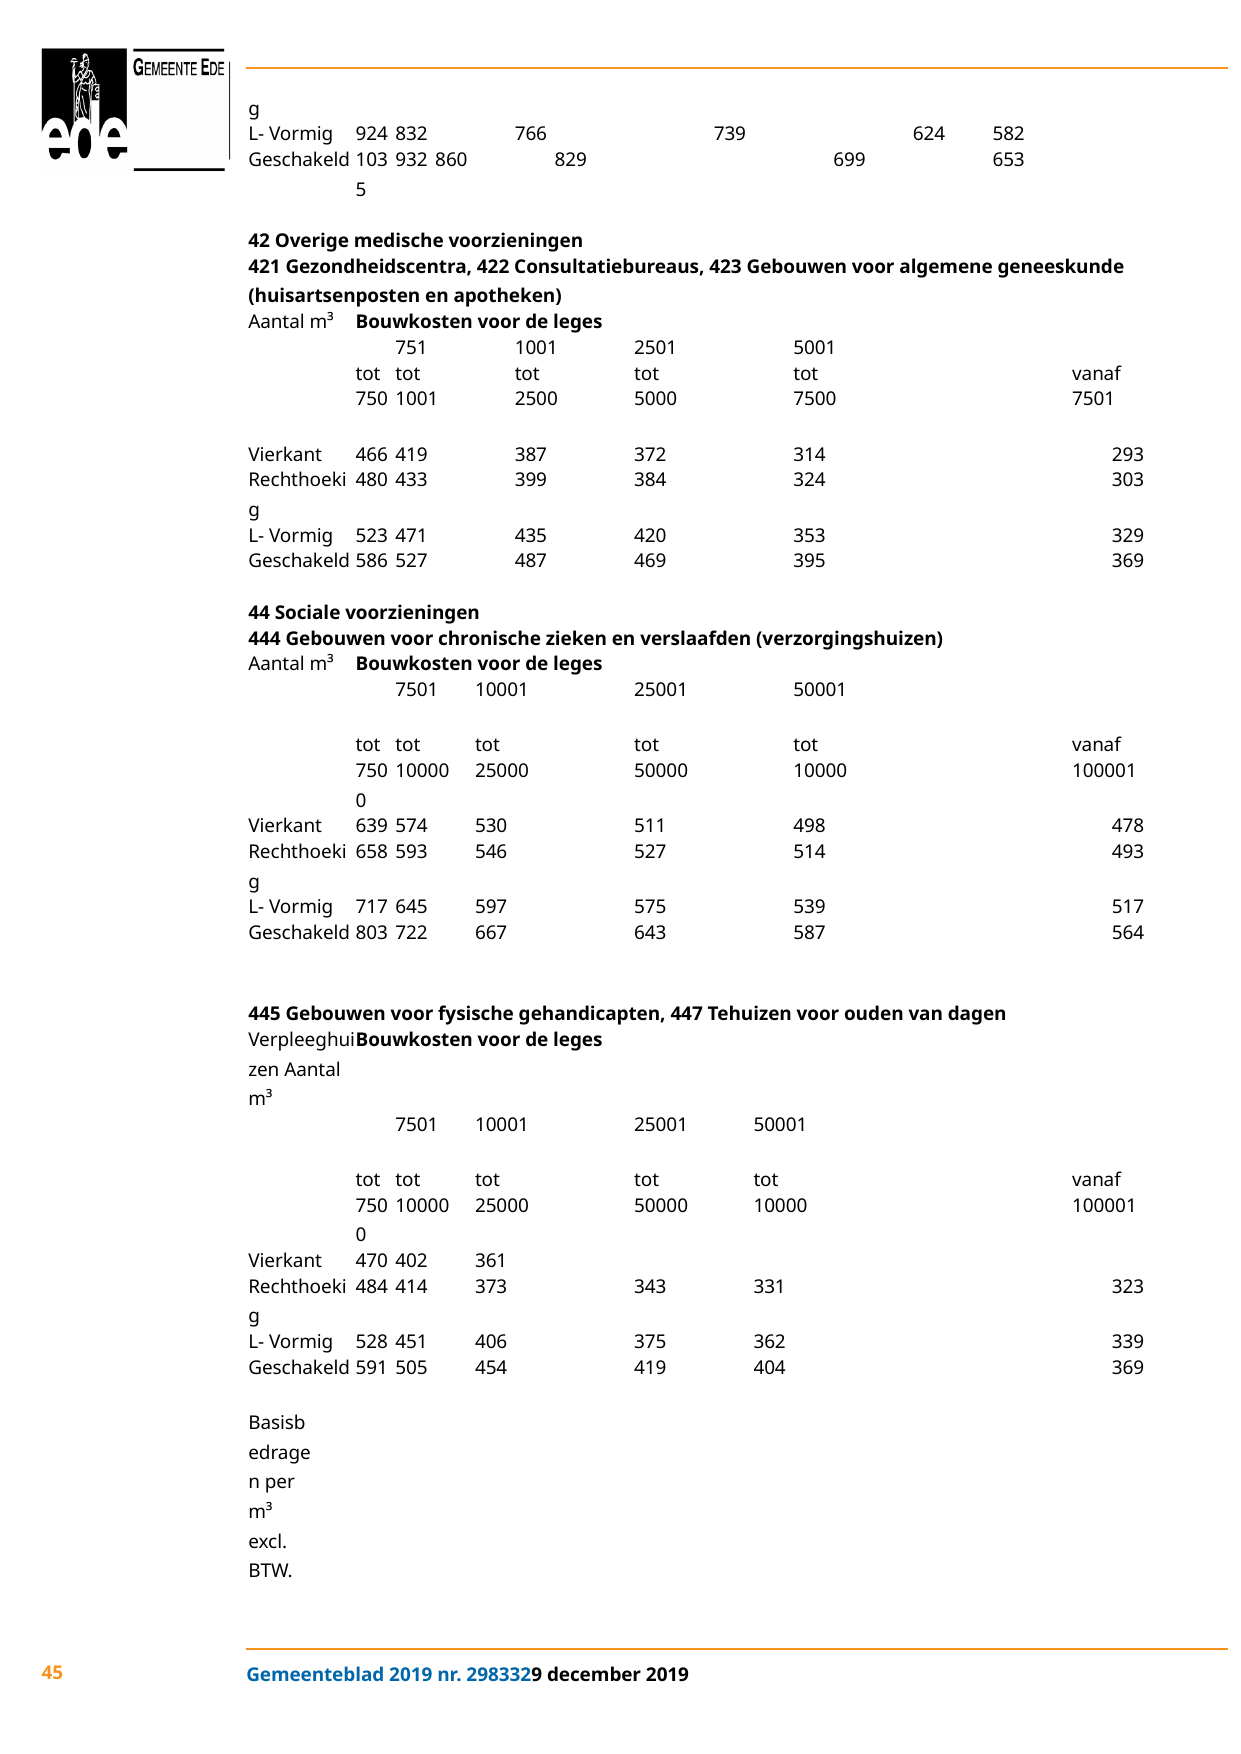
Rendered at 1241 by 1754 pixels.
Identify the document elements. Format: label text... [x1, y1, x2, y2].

table_cell 722 [395, 919, 475, 975]
table_cell [248, 334, 355, 360]
table_cell 591 [355, 1354, 395, 1409]
table_cell Verpleeghuizen Aantal m³ [248, 1026, 355, 1111]
table_cell 1035 [355, 146, 395, 202]
table_cell 653 [992, 146, 1152, 202]
table_cell [634, 1410, 1072, 1583]
table_cell tot [355, 732, 395, 757]
table_cell vanaf [1072, 1166, 1152, 1192]
table_cell [515, 202, 634, 227]
table_cell 587 [793, 919, 1112, 975]
table_cell 574 [395, 813, 475, 838]
table_cell [1112, 1410, 1152, 1583]
table_cell [316, 573, 355, 599]
table_cell [634, 202, 833, 227]
table_cell [248, 573, 316, 599]
table_cell 362 [753, 1329, 1112, 1354]
table_cell 406 [475, 1329, 634, 1354]
table_cell 50001 [793, 676, 1072, 732]
table_cell 530 [475, 813, 634, 838]
table_cell 387 [515, 441, 634, 467]
table_cell 7500 [355, 1192, 395, 1247]
table_cell 739 [714, 121, 913, 146]
table_cell [515, 573, 634, 599]
table_cell tot [395, 360, 514, 386]
table_cell 645 [395, 894, 475, 919]
table_cell 404 [753, 1354, 1112, 1409]
table_cell [1072, 334, 1152, 360]
table_cell [395, 975, 514, 1000]
table_cell 10001 [475, 1111, 634, 1166]
table_cell Geschakeld [248, 548, 355, 573]
table_cell 527 [634, 838, 793, 894]
table_cell 369 [1112, 548, 1152, 573]
table_cell 444 Gebouwen voor chronische zieken en verslaafden (verzorgingshuizen) [248, 625, 1152, 651]
table_cell 717 [355, 894, 395, 919]
table_cell 658 [355, 838, 395, 894]
table_cell 546 [475, 838, 634, 894]
table_cell tot [793, 732, 1072, 757]
table_cell [355, 202, 395, 227]
table_cell [634, 573, 1072, 599]
table_cell 10000 [753, 1192, 1072, 1247]
table_cell Vierkant [248, 441, 355, 467]
table_cell Bouwkosten voor de leges [355, 308, 1152, 334]
table_cell [1072, 573, 1112, 599]
table_cell 44 Sociale voorzieningen [248, 599, 1152, 625]
table_cell 303 [1112, 467, 1152, 522]
table_cell 25000 [475, 1192, 634, 1247]
table_cell [1072, 676, 1152, 732]
table_cell [248, 360, 355, 386]
table_cell 7500 [355, 757, 395, 813]
table_cell [1072, 1111, 1152, 1166]
table_cell [355, 975, 395, 1000]
table_cell 2500 [515, 386, 634, 441]
table_cell tot [395, 732, 475, 757]
table_cell 454 [475, 1354, 634, 1409]
table_cell 667 [475, 919, 634, 975]
table_cell 414 [395, 1273, 475, 1328]
table_cell tot [793, 360, 1072, 386]
table_cell [1112, 1248, 1152, 1273]
table_cell 375 [634, 1329, 753, 1354]
table_cell tot [634, 1166, 753, 1192]
table_cell 932 [395, 146, 435, 202]
table_cell [248, 386, 355, 441]
table_cell [1072, 1410, 1112, 1583]
table_cell 373 [475, 1273, 634, 1328]
table_cell [248, 757, 355, 813]
table_cell 10000 [395, 757, 475, 813]
table_cell [753, 1248, 1112, 1273]
table_cell 343 [634, 1273, 753, 1328]
table_cell 564 [1112, 919, 1152, 975]
table_cell 469 [634, 548, 793, 573]
table_cell 402 [395, 1248, 475, 1273]
table_cell 487 [515, 548, 634, 573]
table_cell Vierkant [248, 1248, 355, 1273]
table_cell 323 [1112, 1273, 1152, 1328]
table_cell 803 [355, 919, 395, 975]
table_cell 832 [395, 121, 514, 146]
table_cell [355, 676, 395, 732]
table_cell [316, 975, 355, 1000]
table_cell Bouwkosten voor de leges [355, 1026, 1152, 1111]
table_cell 395 [793, 548, 1112, 573]
table_cell 314 [793, 441, 1112, 467]
table_cell [248, 202, 316, 227]
table_cell 353 [793, 522, 1112, 548]
table_cell [1072, 975, 1112, 1000]
table_cell 523 [355, 522, 395, 548]
table_cell [714, 95, 913, 121]
table_cell [992, 95, 1152, 121]
table_cell [316, 202, 355, 227]
table_cell 419 [634, 1354, 753, 1409]
table_cell tot [355, 360, 395, 386]
table_cell 25000 [475, 757, 634, 813]
table_cell 10000 [395, 1192, 475, 1247]
table_cell 1001 [395, 386, 514, 441]
table_cell [395, 1410, 514, 1583]
table_cell 624 [913, 121, 992, 146]
table_cell 10000 [793, 757, 1072, 813]
table_cell tot [475, 1166, 634, 1192]
table_cell Rechthoekig [248, 838, 355, 894]
table_cell [1112, 202, 1152, 227]
table_cell [248, 975, 316, 1000]
table_cell 582 [992, 121, 1152, 146]
table_cell Aantal m³ [248, 308, 355, 334]
table_cell 293 [1112, 441, 1152, 467]
table_cell 324 [793, 467, 1112, 522]
table_cell 5001 [793, 334, 1072, 360]
table_cell 643 [634, 919, 793, 975]
table_cell 511 [634, 813, 793, 838]
table_cell 433 [395, 467, 514, 522]
table_cell 50000 [634, 1192, 753, 1247]
table_cell 399 [515, 467, 634, 522]
table_cell tot [634, 732, 793, 757]
table_cell [316, 1410, 355, 1583]
table_cell 484 [355, 1273, 395, 1328]
table_cell 2501 [634, 334, 793, 360]
table_cell 766 [515, 121, 713, 146]
table_cell 372 [634, 441, 793, 467]
table_cell Vierkant [248, 813, 355, 838]
table_cell L- Vormig [248, 1329, 355, 1354]
table_cell [248, 1192, 355, 1247]
table_cell [634, 975, 1072, 1000]
table_cell tot [355, 1166, 395, 1192]
table_cell 539 [793, 894, 1112, 919]
table_cell [515, 975, 634, 1000]
table_cell vanaf [1072, 360, 1152, 386]
table_cell Rechthoekig [248, 467, 355, 522]
table_cell 528 [355, 1329, 395, 1354]
table_cell tot [634, 360, 793, 386]
table_cell 421 Gezondheidscentra, 422 Consultatiebureaus, 423 Gebouwen voor algemene geneeskunde (huisartsenposten en apotheken) [248, 253, 1152, 308]
table_cell [248, 732, 355, 757]
table_cell 829 [554, 146, 833, 202]
table_cell 514 [793, 838, 1112, 894]
table_cell Rechthoekig [248, 1273, 355, 1328]
table_cell 498 [793, 813, 1112, 838]
table_cell 493 [1112, 838, 1152, 894]
table_cell tot [515, 360, 634, 386]
table_cell 5000 [634, 386, 793, 441]
table_cell Bouwkosten voor de leges [355, 651, 1152, 676]
table_cell 527 [395, 548, 514, 573]
table_cell 100001 [1072, 1192, 1152, 1247]
table_cell vanaf [1072, 732, 1152, 757]
table_cell 42 Overige medische voorzieningen [248, 227, 1152, 253]
table_cell [355, 95, 395, 121]
table_cell Geschakeld [248, 919, 355, 975]
table_cell 369 [1112, 1354, 1152, 1409]
table_cell [355, 573, 395, 599]
table_cell 517 [1112, 894, 1152, 919]
table_cell 451 [395, 1329, 475, 1354]
table_cell tot [475, 732, 634, 757]
table_cell 505 [395, 1354, 475, 1409]
table_cell 470 [355, 1248, 395, 1273]
table_cell 478 [1112, 813, 1152, 838]
table_cell L- Vormig [248, 121, 355, 146]
table_cell L- Vormig [248, 522, 355, 548]
table_cell 7500 [793, 386, 1072, 441]
table_cell 339 [1112, 1329, 1152, 1354]
table_cell L- Vormig [248, 894, 355, 919]
table_cell 100001 [1072, 757, 1152, 813]
table_cell 25001 [634, 1111, 753, 1166]
table_cell [992, 202, 1072, 227]
table_cell [248, 676, 355, 732]
table_cell [1112, 573, 1152, 599]
table_cell [634, 1248, 753, 1273]
table_cell 466 [355, 441, 395, 467]
table_cell 419 [395, 441, 514, 467]
table_cell [515, 1410, 634, 1583]
table_cell tot [753, 1166, 1072, 1192]
table_cell 924 [355, 121, 395, 146]
table_cell 471 [395, 522, 514, 548]
table_cell 751 [395, 334, 514, 360]
table_cell 593 [395, 838, 475, 894]
table_cell 50000 [634, 757, 793, 813]
table_cell 699 [833, 146, 992, 202]
table_cell 750 [355, 386, 395, 441]
table_cell [913, 95, 992, 121]
table_cell Basisbedragen per m³ excl. BTW. [248, 1410, 316, 1583]
table_cell 384 [634, 467, 793, 522]
table_cell [833, 202, 992, 227]
table_cell 420 [634, 522, 793, 548]
table_cell 639 [355, 813, 395, 838]
table_cell [395, 573, 514, 599]
table_cell [355, 1111, 395, 1166]
table_cell 25001 [634, 676, 793, 732]
table_cell 480 [355, 467, 395, 522]
table_cell 435 [515, 522, 634, 548]
table_cell [395, 95, 514, 121]
table_cell [355, 334, 395, 360]
table_cell 575 [634, 894, 793, 919]
table_cell 10001 [475, 676, 634, 732]
table_cell 597 [475, 894, 634, 919]
table_cell g [248, 95, 355, 121]
table_cell [248, 1111, 355, 1166]
table_cell 445 Gebouwen voor fysische gehandicapten, 447 Tehuizen voor ouden van dagen [248, 1000, 1152, 1026]
table_cell 7501 [1072, 386, 1152, 441]
table_cell 361 [475, 1248, 634, 1273]
table_cell [395, 202, 514, 227]
table_cell [355, 1410, 395, 1583]
table_cell [1072, 202, 1112, 227]
table_cell 329 [1112, 522, 1152, 548]
table_cell [515, 95, 713, 121]
table_cell 860 [435, 146, 554, 202]
table_cell 50001 [753, 1111, 1072, 1166]
table_cell Aantal m³ [248, 651, 355, 676]
table_cell 586 [355, 548, 395, 573]
table_cell tot [395, 1166, 475, 1192]
table_cell [248, 1166, 355, 1192]
table_cell Geschakeld [248, 146, 355, 202]
table_cell 7501 [395, 676, 475, 732]
table_cell Geschakeld [248, 1354, 355, 1409]
table_cell 331 [753, 1273, 1112, 1328]
table_cell 1001 [515, 334, 634, 360]
picture [41, 47, 231, 172]
table_cell 7501 [395, 1111, 475, 1166]
table_cell [1112, 975, 1152, 1000]
